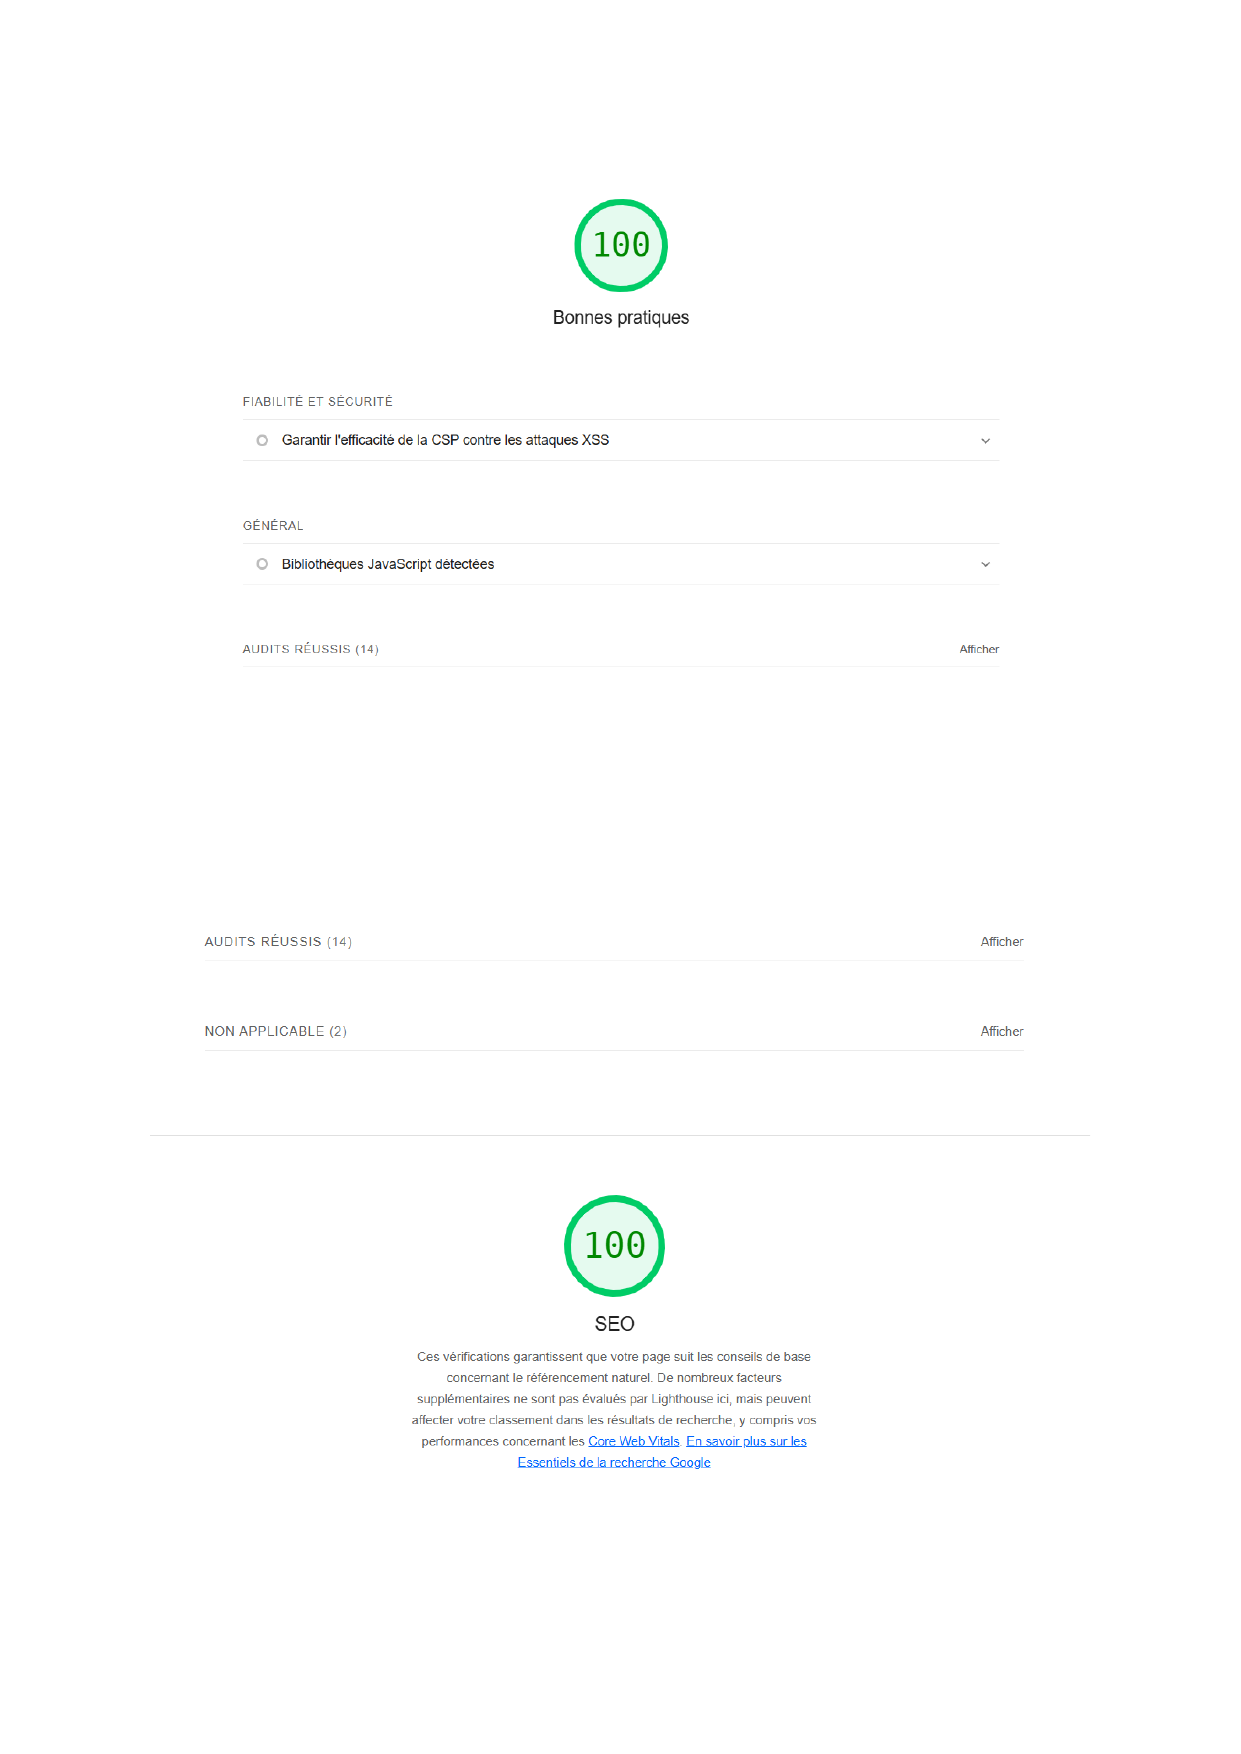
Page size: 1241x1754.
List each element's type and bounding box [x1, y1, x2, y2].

picture [150, 907, 1091, 1522]
picture [150, 150, 1091, 692]
